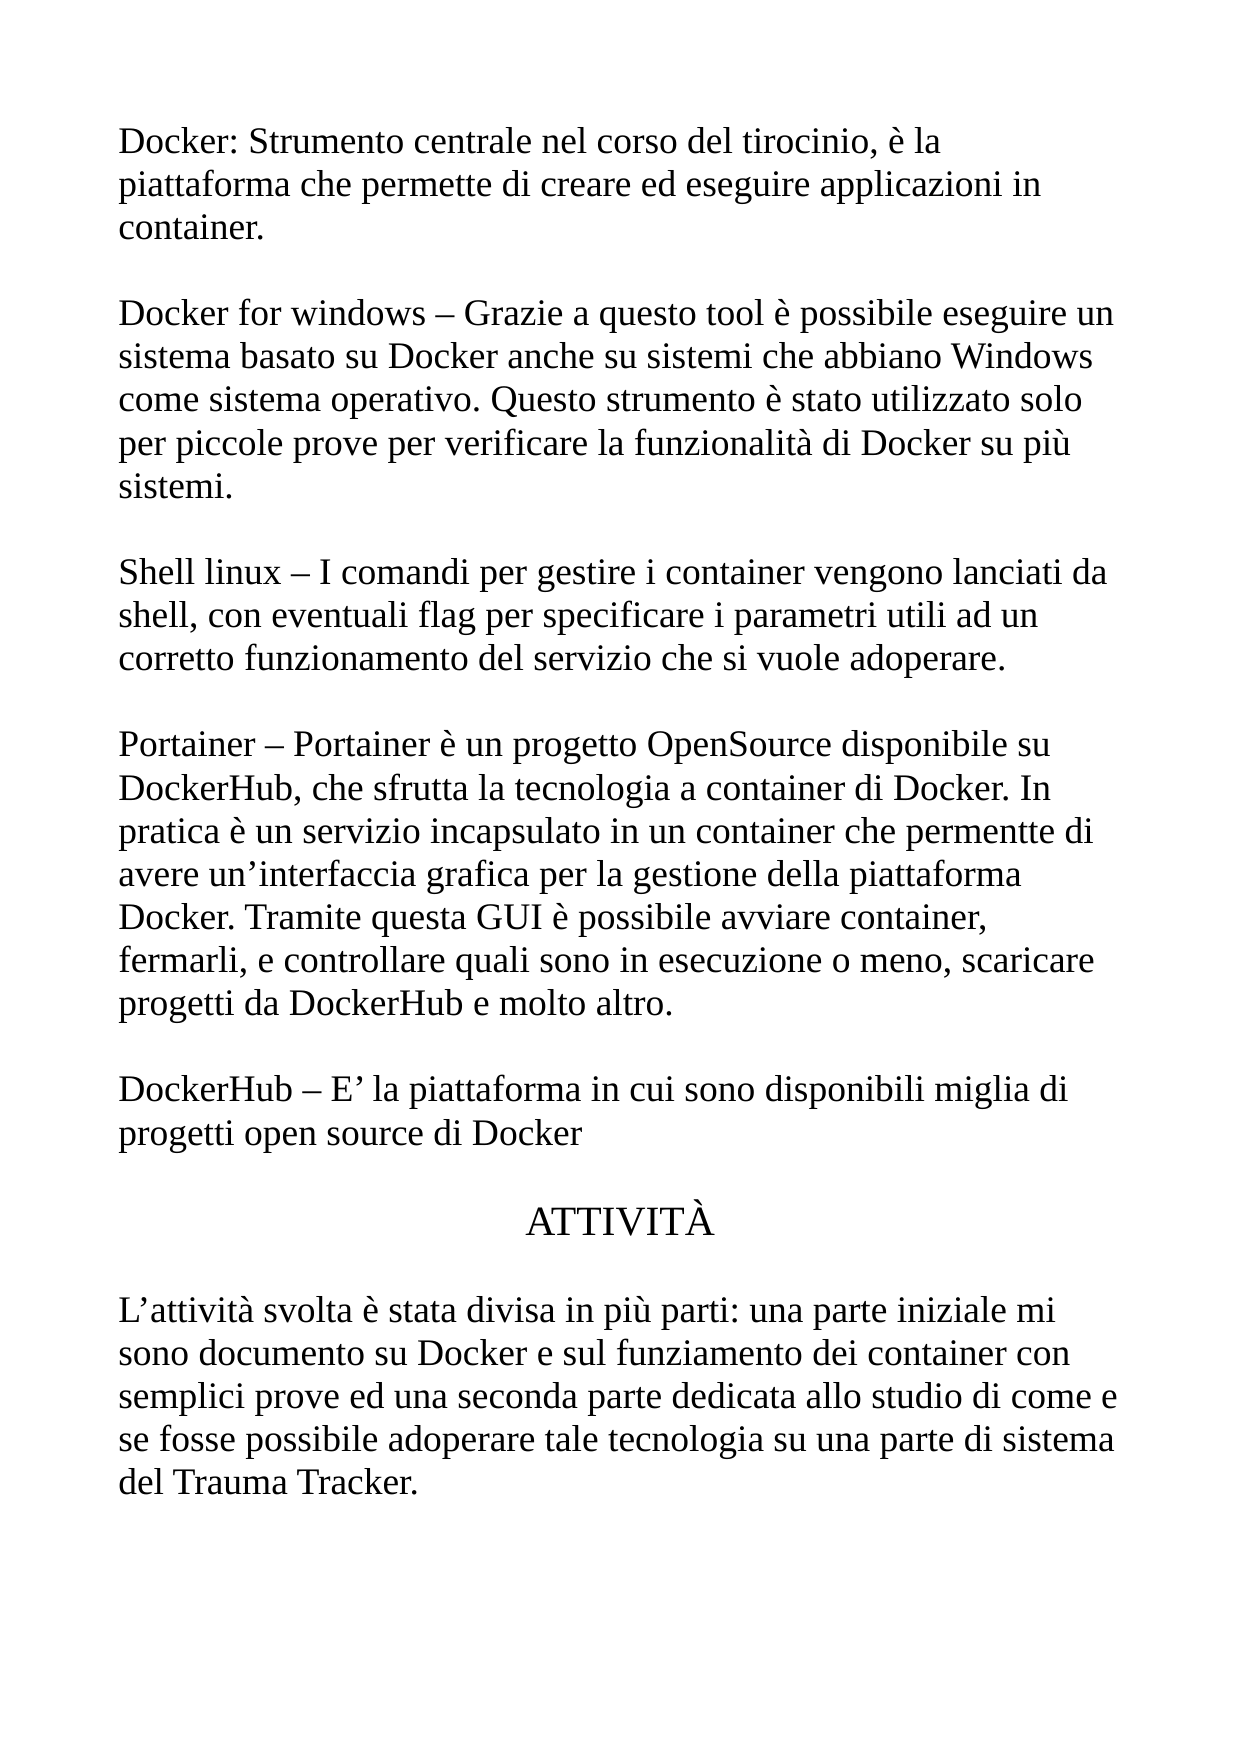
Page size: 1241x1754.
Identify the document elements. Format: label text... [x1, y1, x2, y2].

text Portainer – Portainer è un progetto OpenSource disponibile su DockerHub, che sfrutta la tecnologia a container di Docker. In pratica è un servizio incapsulato in un container che permentte di avere un’interfaccia grafica per la gestione della piattaforma Docker. Tramite questa GUI è possibile avviare container, fermarli, e controllare quali sono in esecuzione o meno, scaricare progetti da DockerHub e molto altro. [118, 722, 1122, 1024]
text DockerHub – E’ la piattaforma in cui sono disponibili miglia di progetti open source di Docker [118, 1067, 1122, 1153]
text L’attività svolta è stata divisa in più parti: una parte iniziale mi sono documento su Docker e sul funziamento dei container con semplici prove ed una seconda parte dedicata allo studio di come e se fosse possibile adoperare tale tecnologia su una parte di sistema del Trauma Tracker. [118, 1287, 1122, 1503]
text Docker: Strumento centrale nel corso del tirocinio, è la piattaforma che permette di creare ed eseguire applicazioni in container. [118, 118, 1122, 247]
text Docker for windows – Grazie a questo tool è possibile eseguire un sistema basato su Docker anche su sistemi che abbiano Windows come sistema operativo. Questo strumento è stato utilizzato solo per piccole prove per verificare la funzionalità di Docker su più sistemi. [118, 291, 1122, 506]
text ATTIVITÀ [118, 1196, 1122, 1244]
text Shell linux – I comandi per gestire i container vengono lanciati da shell, con eventuali flag per specificare i parametri utili ad un corretto funzionamento del servizio che si vuole adoperare. [118, 549, 1122, 679]
